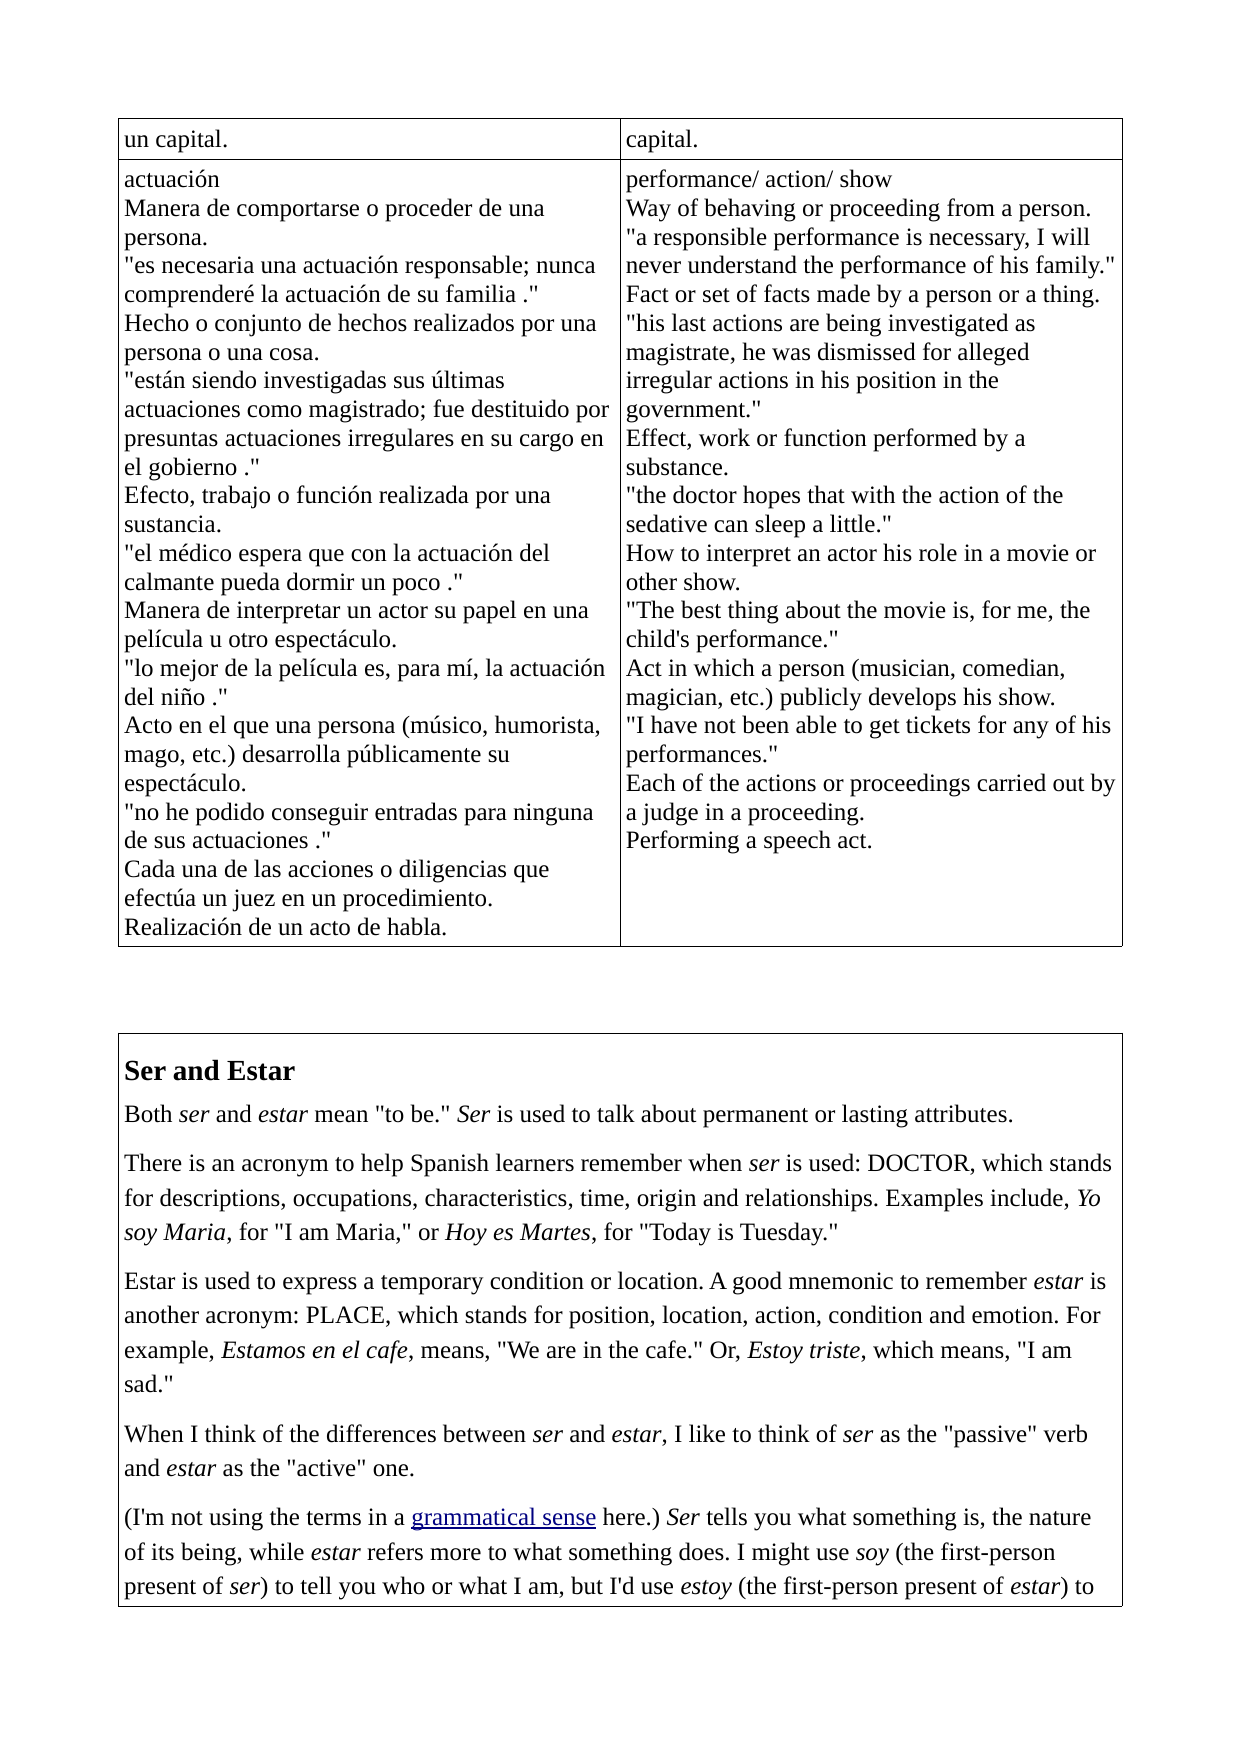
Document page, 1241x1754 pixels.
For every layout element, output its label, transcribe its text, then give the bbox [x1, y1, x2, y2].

table_header Ser and Estar Both ser and estar mean "to be." Ser is used to talk about permanent or lasting attributes. There is an acronym to help Spanish learners remember when ser is used: DOCTOR, which stands for descriptions, occupations, characteristics, time, origin and relationships. Examples include, Yo soy Maria, for "I am Maria," or Hoy es Martes, for "Today is Tuesday." Estar is used to express a temporary condition or location. A good mnemonic to remember estar is another acronym: PLACE, which stands for position, location, action, condition and emotion. For example, Estamos en el cafe, means, "We are in the cafe." Or, Estoy triste, which means, "I am sad." When I think of the differences between ser and estar, I like to think of ser as the "passive" verb and estar as the "active" one. (I'm not using the terms in a grammatical sense here.) Ser tells you what something is, the nature of its being, while estar refers more to what something does. I might use soy (the first-person present of ser) to tell you who or what I am, but I'd use estoy (the first-person present of estar) to [119, 1034, 1122, 1606]
table_cell actuación Manera de comportarse o proceder de una persona. "es necesaria una actuación responsable; nunca comprenderé la actuación de su familia ." Hecho o conjunto de hechos realizados por una persona o una cosa. "están siendo investigadas sus últimas actuaciones como magistrado; fue destituido por presuntas actuaciones irregulares en su cargo en el gobierno ." Efecto, trabajo o función realizada por una sustancia. "el médico espera que con la actuación del calmante pueda dormir un poco ." Manera de interpretar un actor su papel en una película u otro espectáculo. "lo mejor de la película es, para mí, la actuación del niño ." Acto en el que una persona (músico, humorista, mago, etc.) desarrolla públicamente su espectáculo. "no he podido conseguir entradas para ninguna de sus actuaciones ." Cada una de las acciones o diligencias que efectúa un juez en un procedimiento. Realización de un acto de habla. [119, 160, 620, 946]
table_cell un capital. [119, 119, 620, 158]
table_cell performance/ action/ show Way of behaving or proceeding from a person. "a responsible performance is necessary, I will never understand the performance of his family." Fact or set of facts made by a person or a thing. "his last actions are being investigated as magistrate, he was dismissed for alleged irregular actions in his position in the government." Effect, work or function performed by a substance. "the doctor hopes that with the action of the sedative can sleep a little." How to interpret an actor his role in a movie or other show. "The best thing about the movie is, for me, the child's performance." Act in which a person (musician, comedian, magician, etc.) publicly develops his show. "I have not been able to get tickets for any of his performances." Each of the actions or proceedings carried out by a judge in a proceeding. Performing a speech act. [621, 160, 1122, 946]
table_cell capital. [621, 119, 1122, 158]
